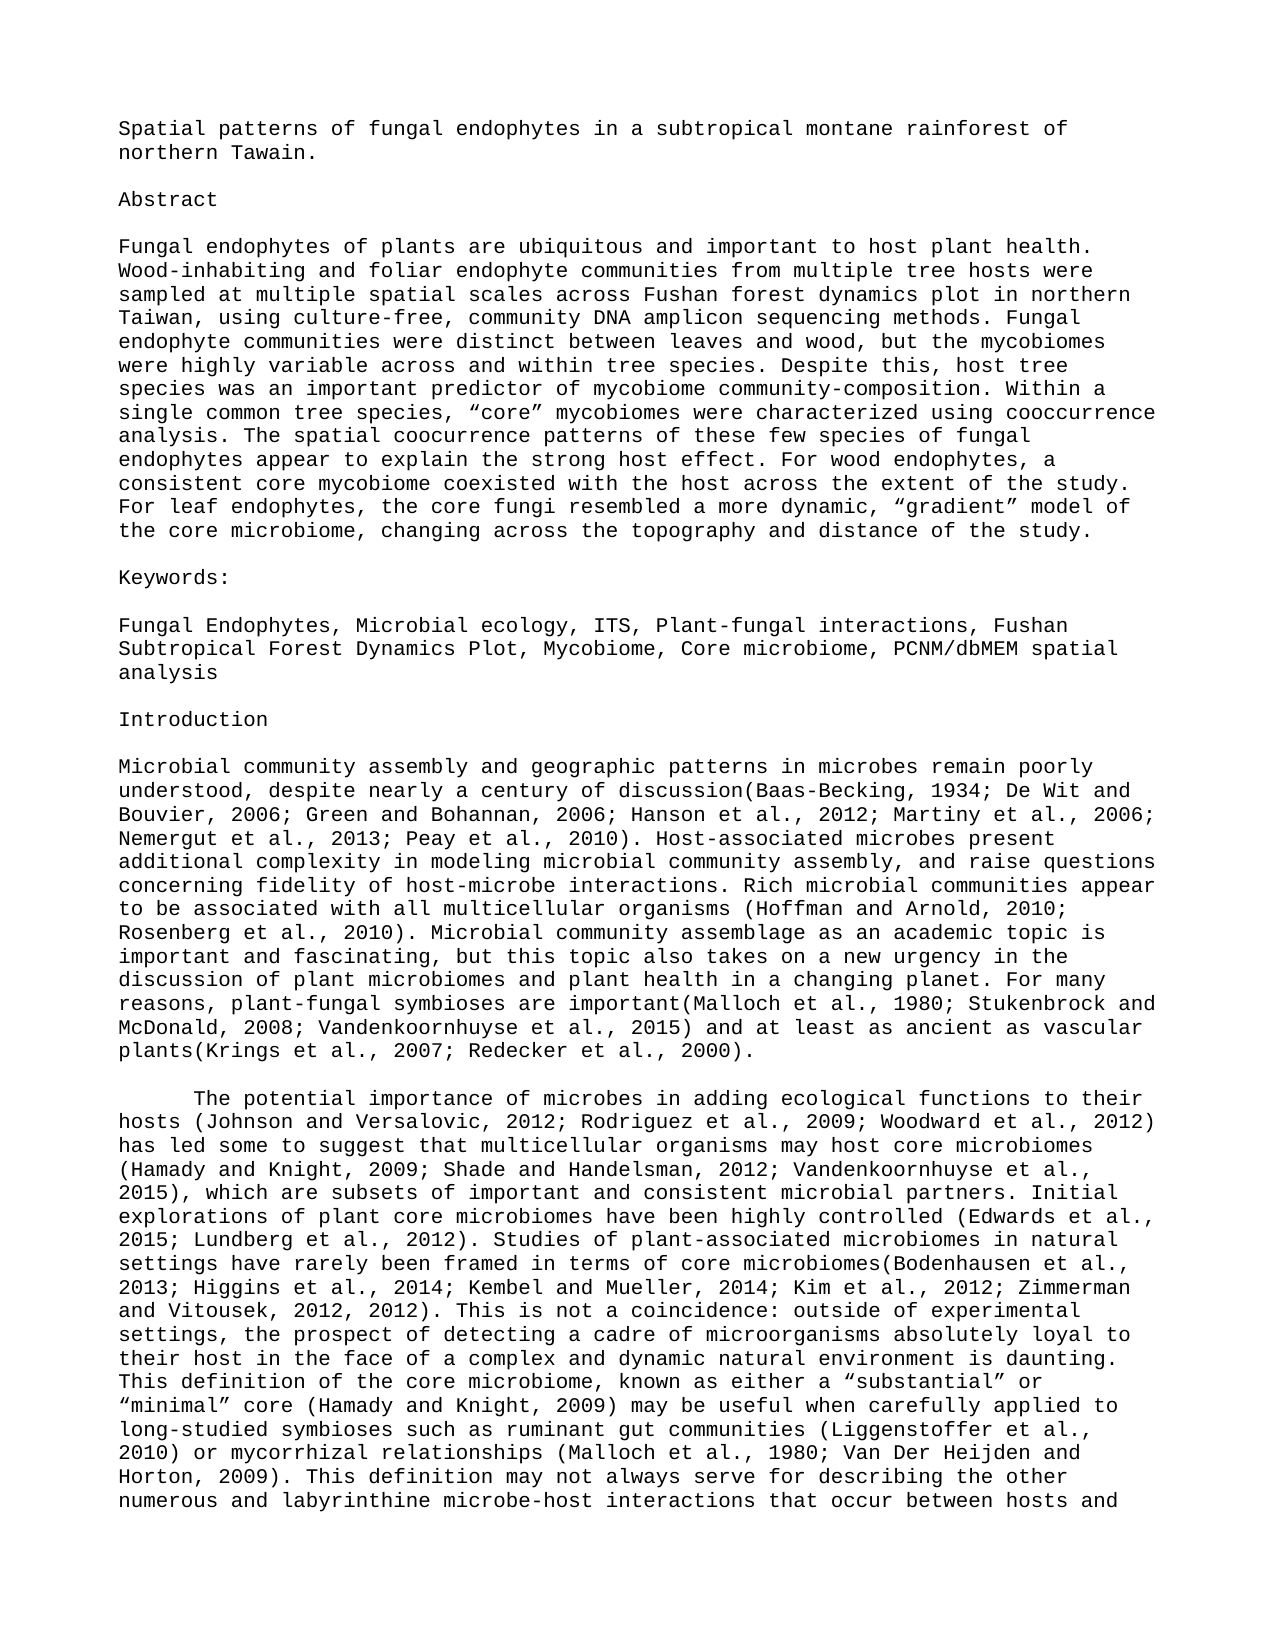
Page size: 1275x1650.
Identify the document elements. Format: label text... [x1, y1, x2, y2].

text Spatial patterns of fungal endophytes in a subtropical montane rainforest of northern Tawain. [118, 118, 1157, 165]
text Keywords: [118, 567, 1157, 591]
text Fungal Endophytes, Microbial ecology, ITS, Plant-fungal interactions, Fushan Subtropical Forest Dynamics Plot, Mycobiome, Core microbiome, PCNM/dbMEM spatial analysis [118, 615, 1157, 686]
text Fungal endophytes of plants are ubiquitous and important to host plant health. Wood-inhabiting and foliar endophyte communities from multiple tree hosts were sampled at multiple spatial scales across Fushan forest dynamics plot in northern Taiwan, using culture-free, community DNA amplicon sequencing methods. Fungal endophyte communities were distinct between leaves and wood, but the mycobiomes were highly variable across and within tree species. Despite this, host tree species was an important predictor of mycobiome community-composition. Within a single common tree species, “core” mycobiomes were characterized using cooccurrence analysis. The spatial coocurrence patterns of these few species of fungal endophytes appear to explain the strong host effect. For wood endophytes, a consistent core mycobiome coexisted with the host across the extent of the study. For leaf endophytes, the core fungi resembled a more dynamic, “gradient” model of the core microbiome, changing across the topography and distance of the study. [118, 236, 1157, 544]
text The potential importance of microbes in adding ecological functions to their hosts (Johnson and Versalovic, 2012; Rodriguez et al., 2009; Woodward et al., 2012) has led some to suggest that multicellular organisms may host core microbiomes (Hamady and Knight, 2009; Shade and Handelsman, 2012; Vandenkoornhuyse et al., 2015), which are subsets of important and consistent microbial partners. Initial explorations of plant core microbiomes have been highly controlled (Edwards et al., 2015; Lundberg et al., 2012). Studies of plant-associated microbiomes in natural settings have rarely been framed in terms of core microbiomes(Bodenhausen et al., 2013; Higgins et al., 2014; Kembel and Mueller, 2014; Kim et al., 2012; Zimmerman and Vitousek, 2012, 2012). This is not a coincidence: outside of experimental settings, the prospect of detecting a cadre of microorganisms absolutely loyal to their host in the face of a complex and dynamic natural environment is daunting. This definition of the core microbiome, known as either a “substantial” or “minimal” core (Hamady and Knight, 2009) may be useful when carefully applied to long-studied symbioses such as ruminant gut communities (Liggenstoffer et al., 2010) or mycorrhizal relationships (Malloch et al., 1980; Van Der Heijden and Horton, 2009). This definition may not always serve for describing the other numerous and labyrinthine microbe-host interactions that occur between hosts and [118, 1088, 1157, 1513]
text Microbial community assembly and geographic patterns in microbes remain poorly understood, despite nearly a century of discussion(Baas-Becking, 1934; De Wit and Bouvier, 2006; Green and Bohannan, 2006; Hanson et al., 2012; Martiny et al., 2006; Nemergut et al., 2013; Peay et al., 2010). Host-associated microbes present additional complexity in modeling microbial community assembly, and raise questions concerning fidelity of host-microbe interactions. Rich microbial communities appear to be associated with all multicellular organisms (Hoffman and Arnold, 2010; Rosenberg et al., 2010). Microbial community assemblage as an academic topic is important and fascinating, but this topic also takes on a new urgency in the discussion of plant microbiomes and plant health in a changing planet. For many reasons, plant-fungal symbioses are important(Malloch et al., 1980; Stukenbrock and McDonald, 2008; Vandenkoornhuyse et al., 2015) and at least as ancient as vascular plants(Krings et al., 2007; Redecker et al., 2000). [118, 757, 1157, 1064]
text Introduction [118, 709, 1157, 733]
text Abstract [118, 189, 1157, 213]
